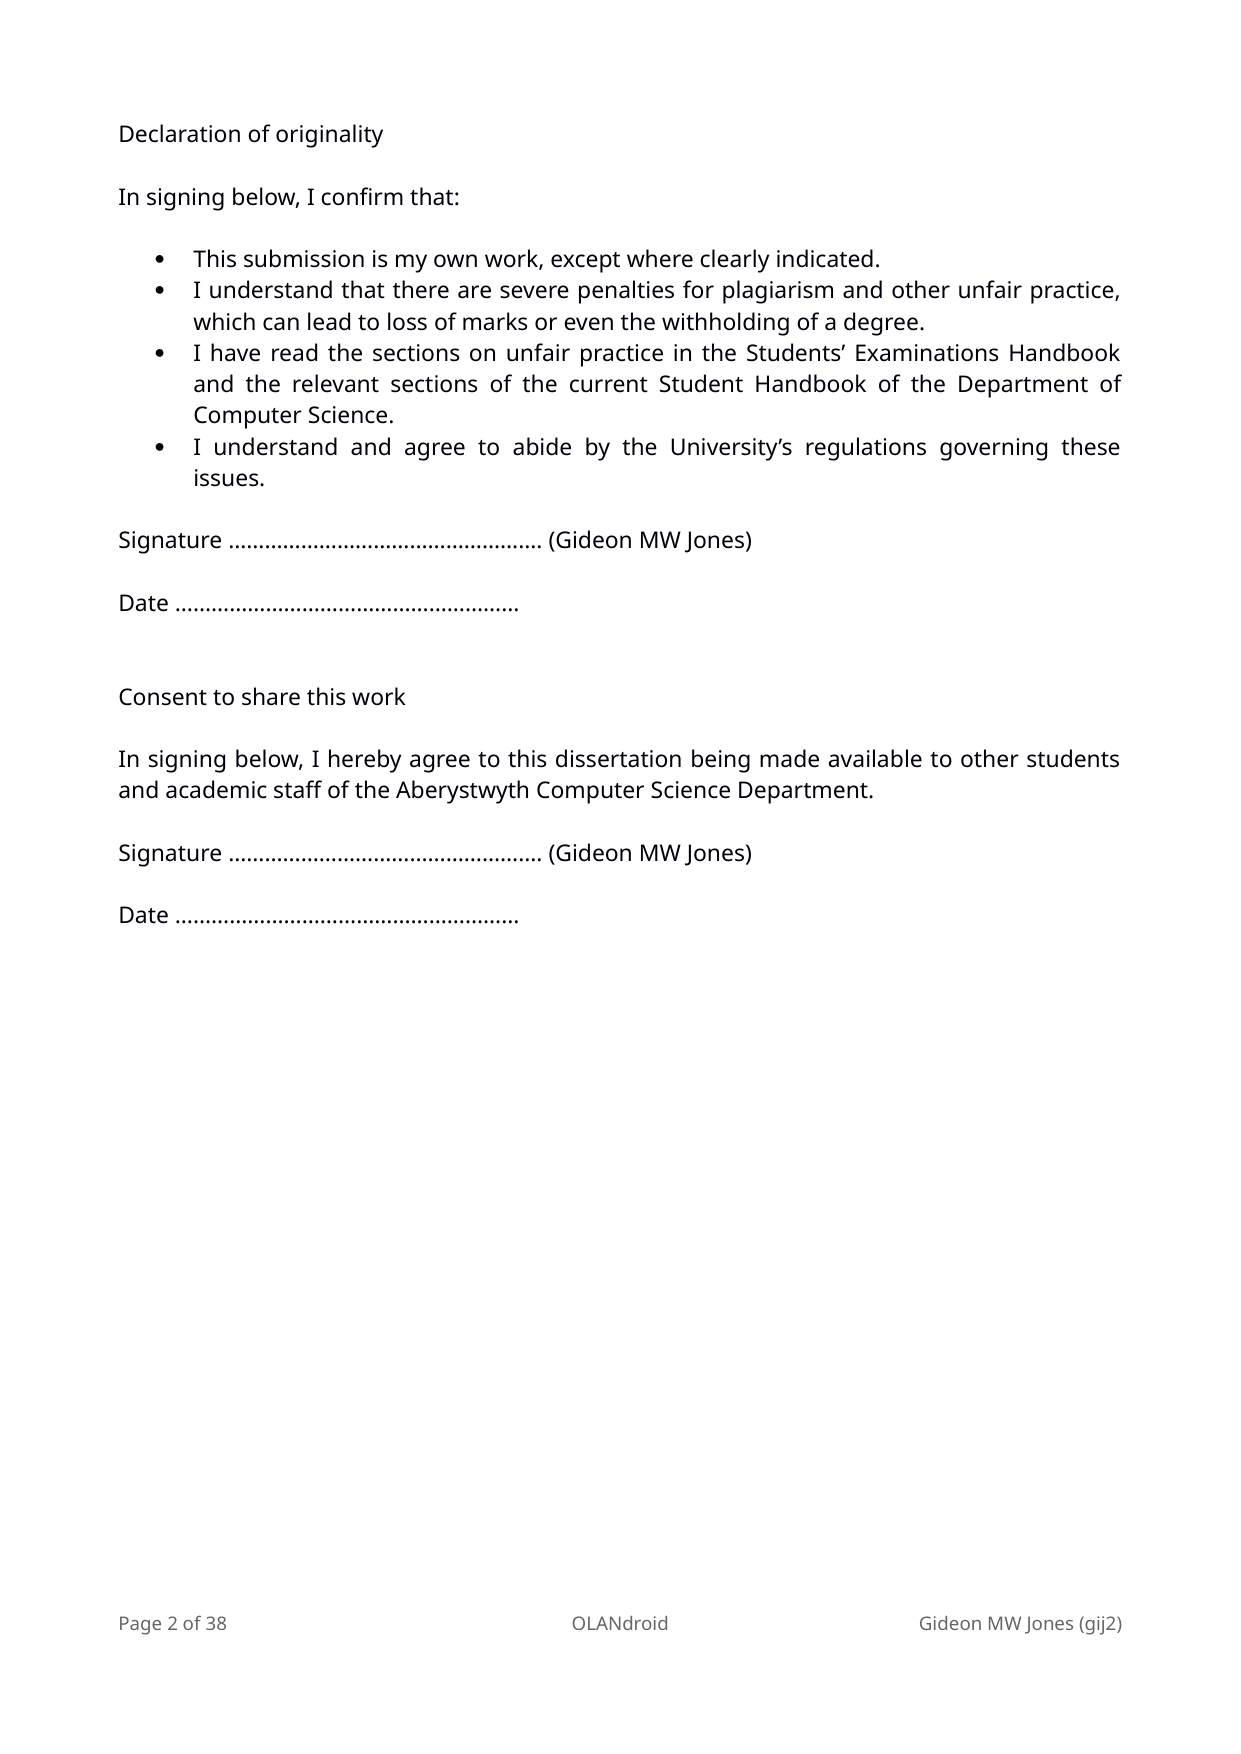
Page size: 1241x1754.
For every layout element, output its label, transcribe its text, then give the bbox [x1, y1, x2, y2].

text Date ………………………………………………… [118, 899, 1122, 931]
list I understand that there are severe penalties for plagiarism and other unfair practice, which can lead to loss of marks or even the withholding of a degree. [156, 274, 1122, 337]
text Signature ……………………………………………. (Gideon MW Jones) [118, 524, 1122, 556]
text Declaration of originality [118, 118, 1122, 149]
text Date ………………………………………………… [118, 587, 1122, 618]
text In signing below, I confirm that: [118, 181, 1122, 212]
text In signing below, I hereby agree to this dissertation being made available to other students and academic staff of the Aberystwyth Computer Science Department. [118, 743, 1122, 806]
list This submission is my own work, except where clearly indicated. [156, 243, 1122, 274]
list I understand and agree to abide by the University’s regulations governing these issues. [156, 431, 1122, 493]
text Signature ……………………………………………. (Gideon MW Jones) [118, 837, 1122, 868]
text Consent to share this work [118, 681, 1122, 712]
list I have read the sections on unfair practice in the Students’ Examinations Handbook and the relevant sections of the current Student Handbook of the Department of Computer Science. [156, 337, 1122, 431]
